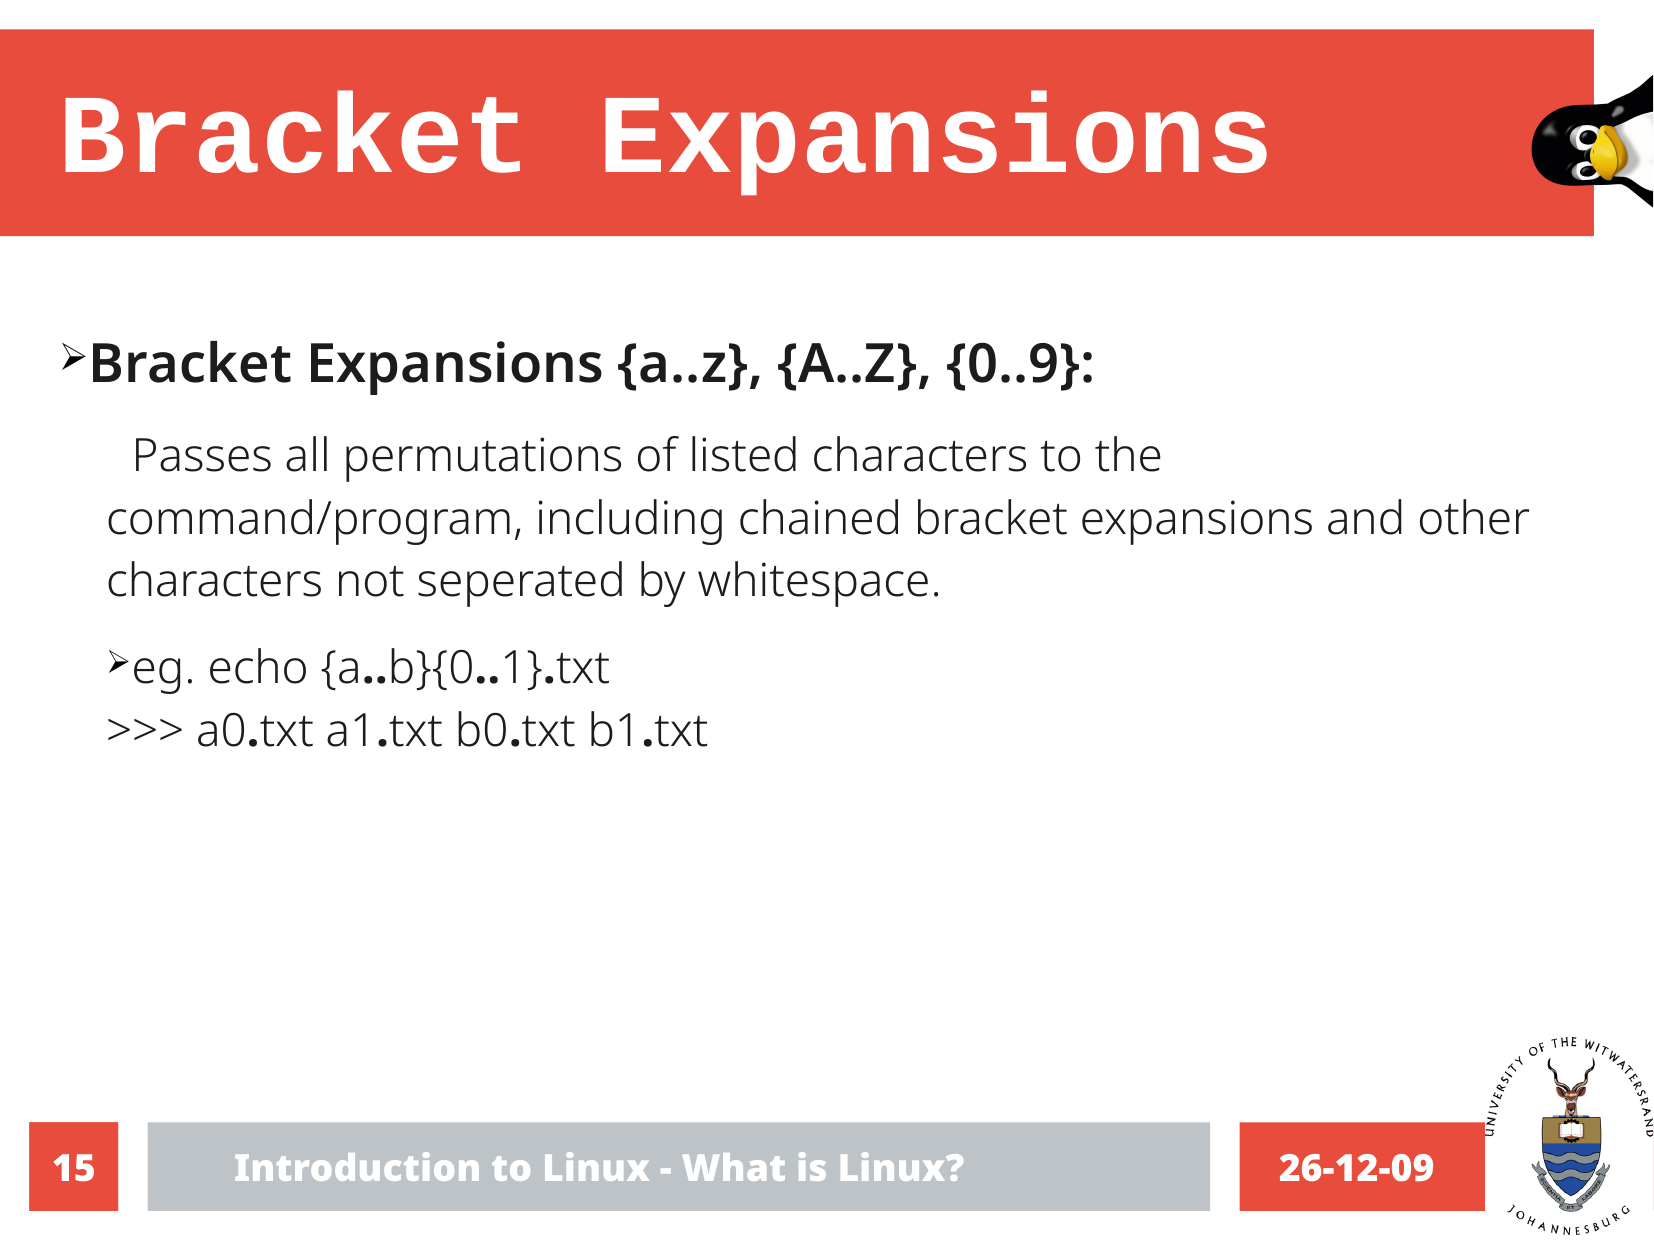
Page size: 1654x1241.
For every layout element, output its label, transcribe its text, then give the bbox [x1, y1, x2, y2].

list Bracket Expansions {a..z}, {A..Z}, {0..9}: Passes all permutations of listed characters to the command/program, including chained bracket expansions and other characters not seperated by whitespace. eg. echo {a..b}{0..1}.txt >>> a0.txt a1.txt b0.txt b1.txt [58, 324, 1565, 1093]
title Bracket Expansions [58, 59, 1594, 207]
picture [1514, 23, 1654, 276]
picture [1485, 1037, 1654, 1235]
